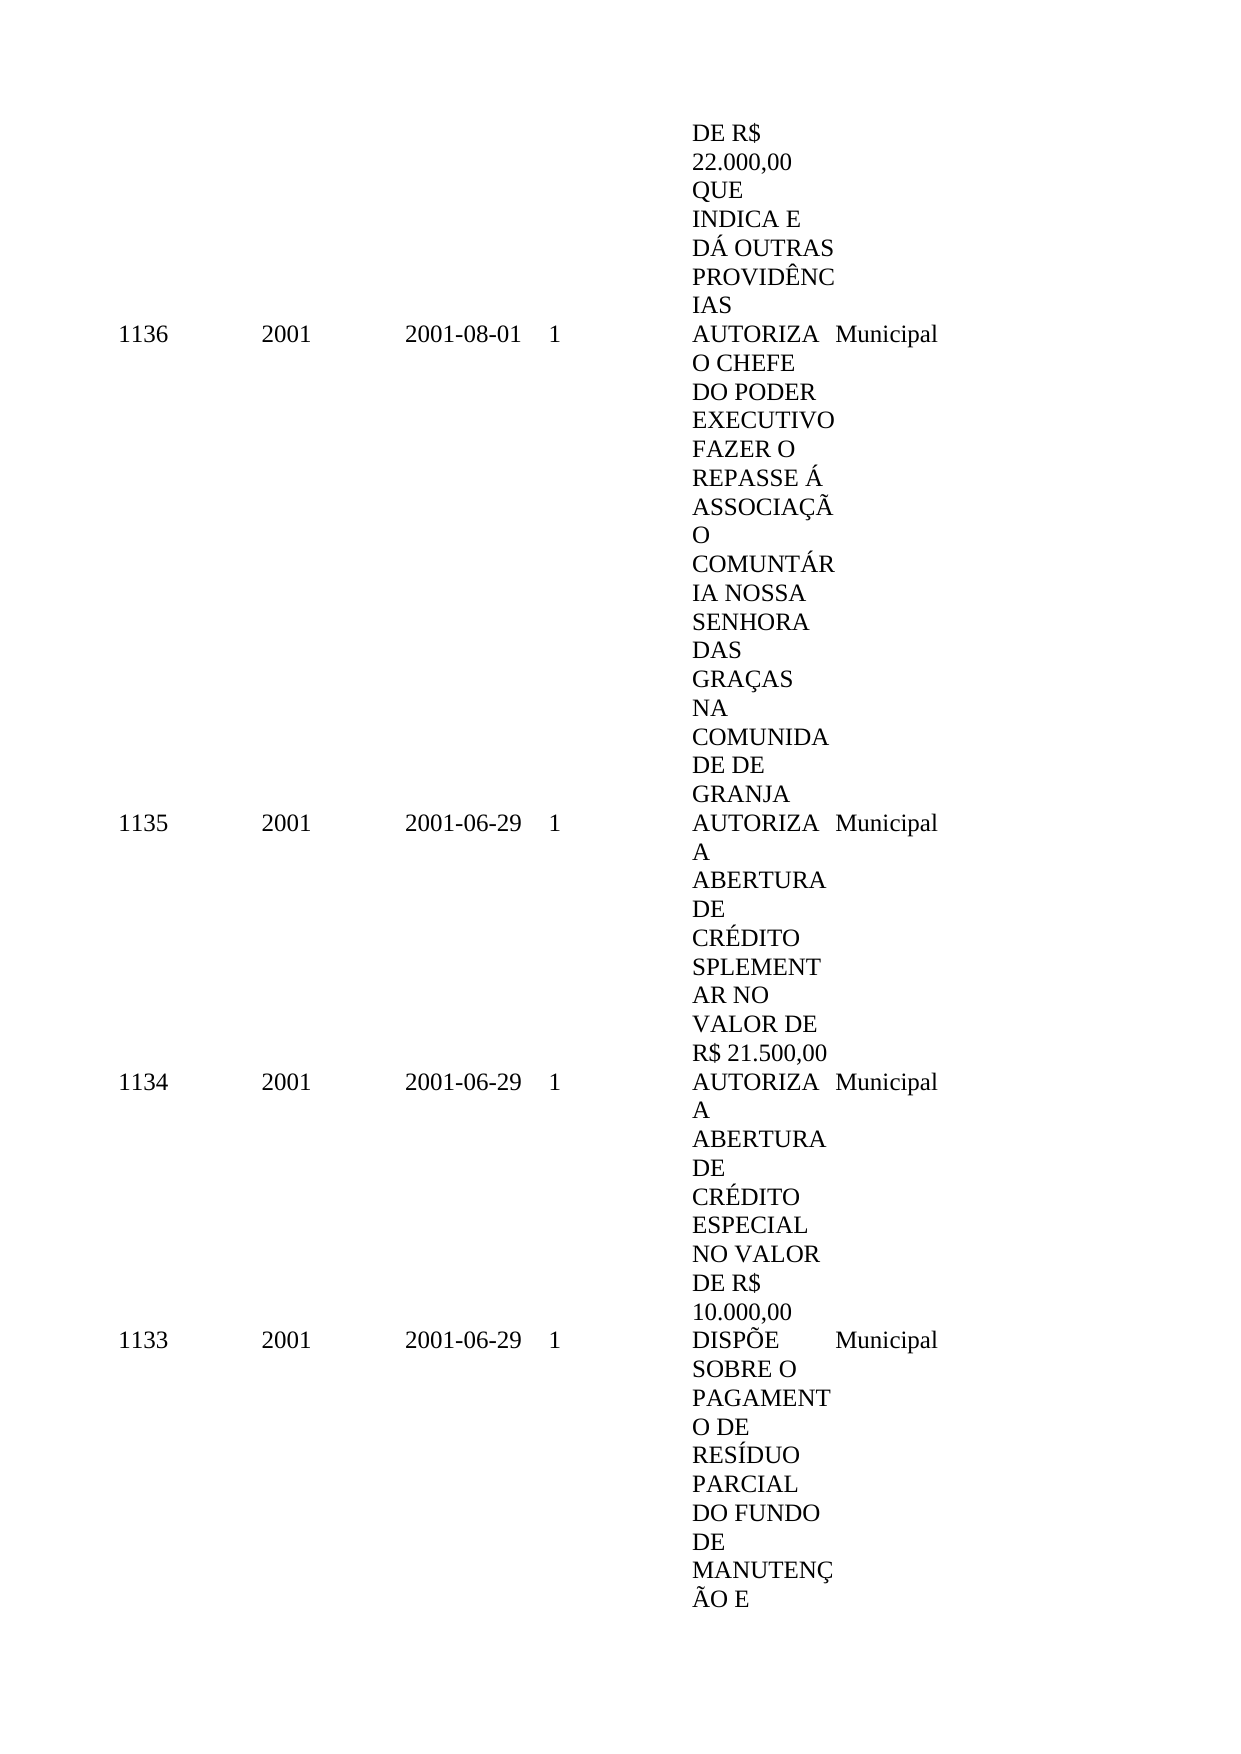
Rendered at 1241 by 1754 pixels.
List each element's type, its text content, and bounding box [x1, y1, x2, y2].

table_cell 2001-06-29 [405, 1067, 548, 1326]
table_cell 1133 [118, 1326, 261, 1613]
table_cell 1 [548, 1326, 692, 1613]
table_cell AUTORIZA O CHEFE DO PODER EXECUTIVO FAZER O REPASSE Á ASSOCIAÇÃO COMUNTÁRIA NOSSA SENHORA DAS GRAÇAS NA COMUNIDADE DE GRANJA [692, 319, 835, 808]
table_cell 1 [548, 319, 692, 808]
table_cell [979, 118, 1122, 319]
table_cell 2001 [261, 319, 405, 808]
table_cell DE R$ 22.000,00 QUE INDICA E DÁ OUTRAS PROVIDÊNCIAS [692, 118, 835, 319]
table_cell 2001-08-01 [405, 319, 548, 808]
table_cell 2001 [261, 808, 405, 1067]
table_cell Municipal [835, 1067, 979, 1326]
table_cell [979, 319, 1122, 808]
table_cell 2001 [261, 1326, 405, 1613]
table_cell [261, 118, 405, 319]
table_cell 2001-06-29 [405, 1326, 548, 1613]
table_cell [548, 118, 692, 319]
table_cell AUTORIZA A ABERTURA DE CRÉDITO ESPECIAL NO VALOR DE R$ 10.000,00 [692, 1067, 835, 1326]
table_cell 1136 [118, 319, 261, 808]
table_cell 1134 [118, 1067, 261, 1326]
table_cell [835, 118, 979, 319]
table_cell DISPÕE SOBRE O PAGAMENTO DE RESÍDUO PARCIAL DO FUNDO DE MANUTENÇÃO E [692, 1326, 835, 1613]
table_cell [405, 118, 548, 319]
table_cell [118, 118, 261, 319]
table_cell [979, 808, 1122, 1067]
table_cell AUTORIZA A ABERTURA DE CRÉDITO SPLEMENTAR NO VALOR DE R$ 21.500,00 [692, 808, 835, 1067]
table_cell 2001-06-29 [405, 808, 548, 1067]
table_cell 1 [548, 808, 692, 1067]
table_cell [979, 1067, 1122, 1326]
table_cell Municipal [835, 1326, 979, 1613]
table_cell Municipal [835, 808, 979, 1067]
table_cell Municipal [835, 319, 979, 808]
table_cell 2001 [261, 1067, 405, 1326]
table_cell 1 [548, 1067, 692, 1326]
table_cell 1135 [118, 808, 261, 1067]
table_cell [979, 1326, 1122, 1613]
